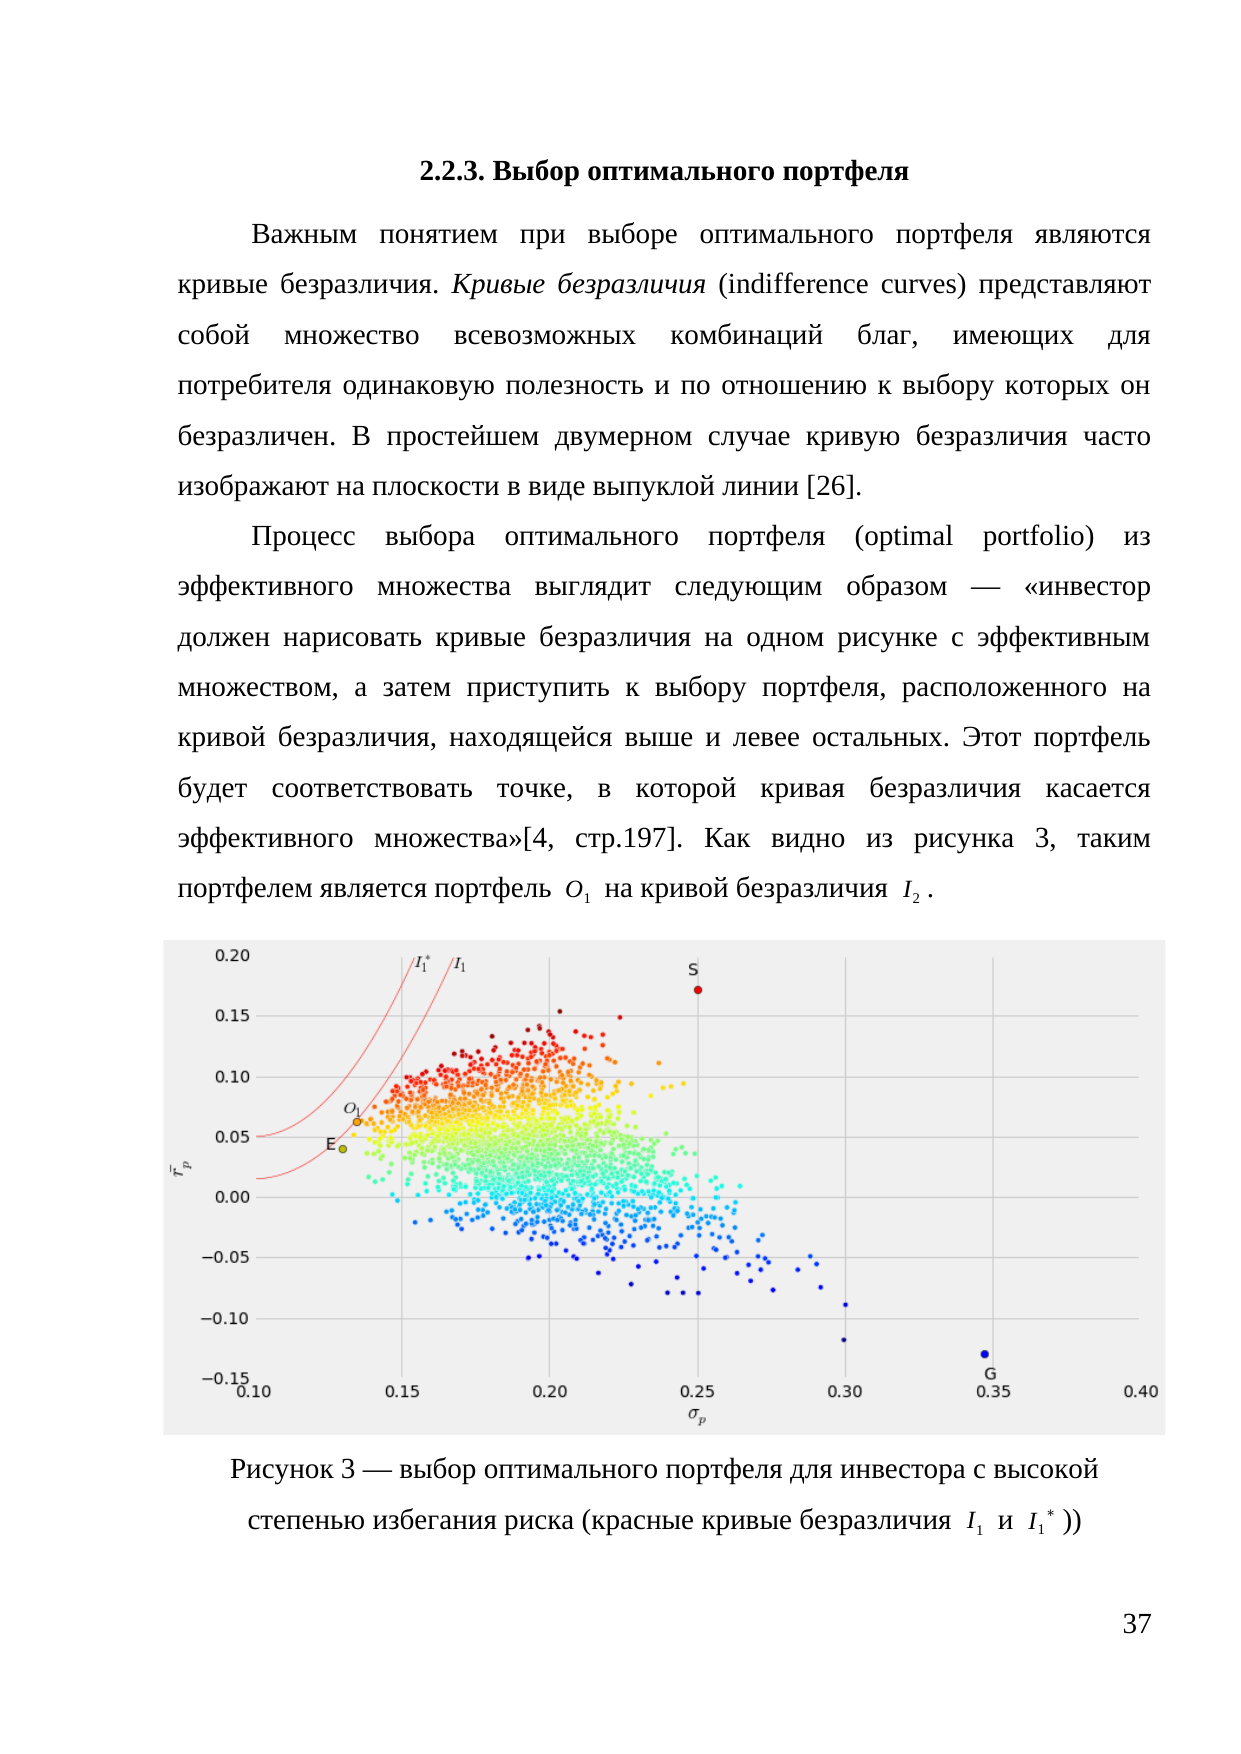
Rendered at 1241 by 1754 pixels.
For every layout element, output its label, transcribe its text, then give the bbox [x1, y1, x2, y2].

text Процесс выбора оптимального портфеля (optimal portfolio) из эффективного множества выглядит следующим образом — «инвестор должен нарисовать кривые безразличия на одном рисунке с эффективным множеством, а затем приступить к выбору портфеля, расположенного на кривой безразличия, находящейся выше и левее остальных. Этот портфель будет соответствовать точке, в которой кривая безразличия касается эффективного множества»[4, стр.197]. Как видно из рисунка 3, таким портфелем является портфель на кривой безразличия . [177, 518, 1152, 907]
subtitle 2.2.3. Выбор оптимального портфеля [177, 153, 1152, 187]
text [177, 936, 1152, 940]
text Важным понятием при выборе оптимального портфеля являются кривые безразличия. Кривые безразличия (indifference curves) представляют собой множество всевозможных комбинаций благ, имеющих для потребителя одинаковую полезность и по отношению к выбору которых он безразличен. В простейшем двумерном случае кривую безразличия часто изображают на плоскости в виде выпуклой линии [26]. [177, 216, 1152, 501]
picture [163, 940, 1166, 1435]
text Рисунок 3 — выбор оптимального портфеля для инвестора с высокой степенью избегания риска (красные кривые безразличия и )) [177, 1435, 1152, 1538]
